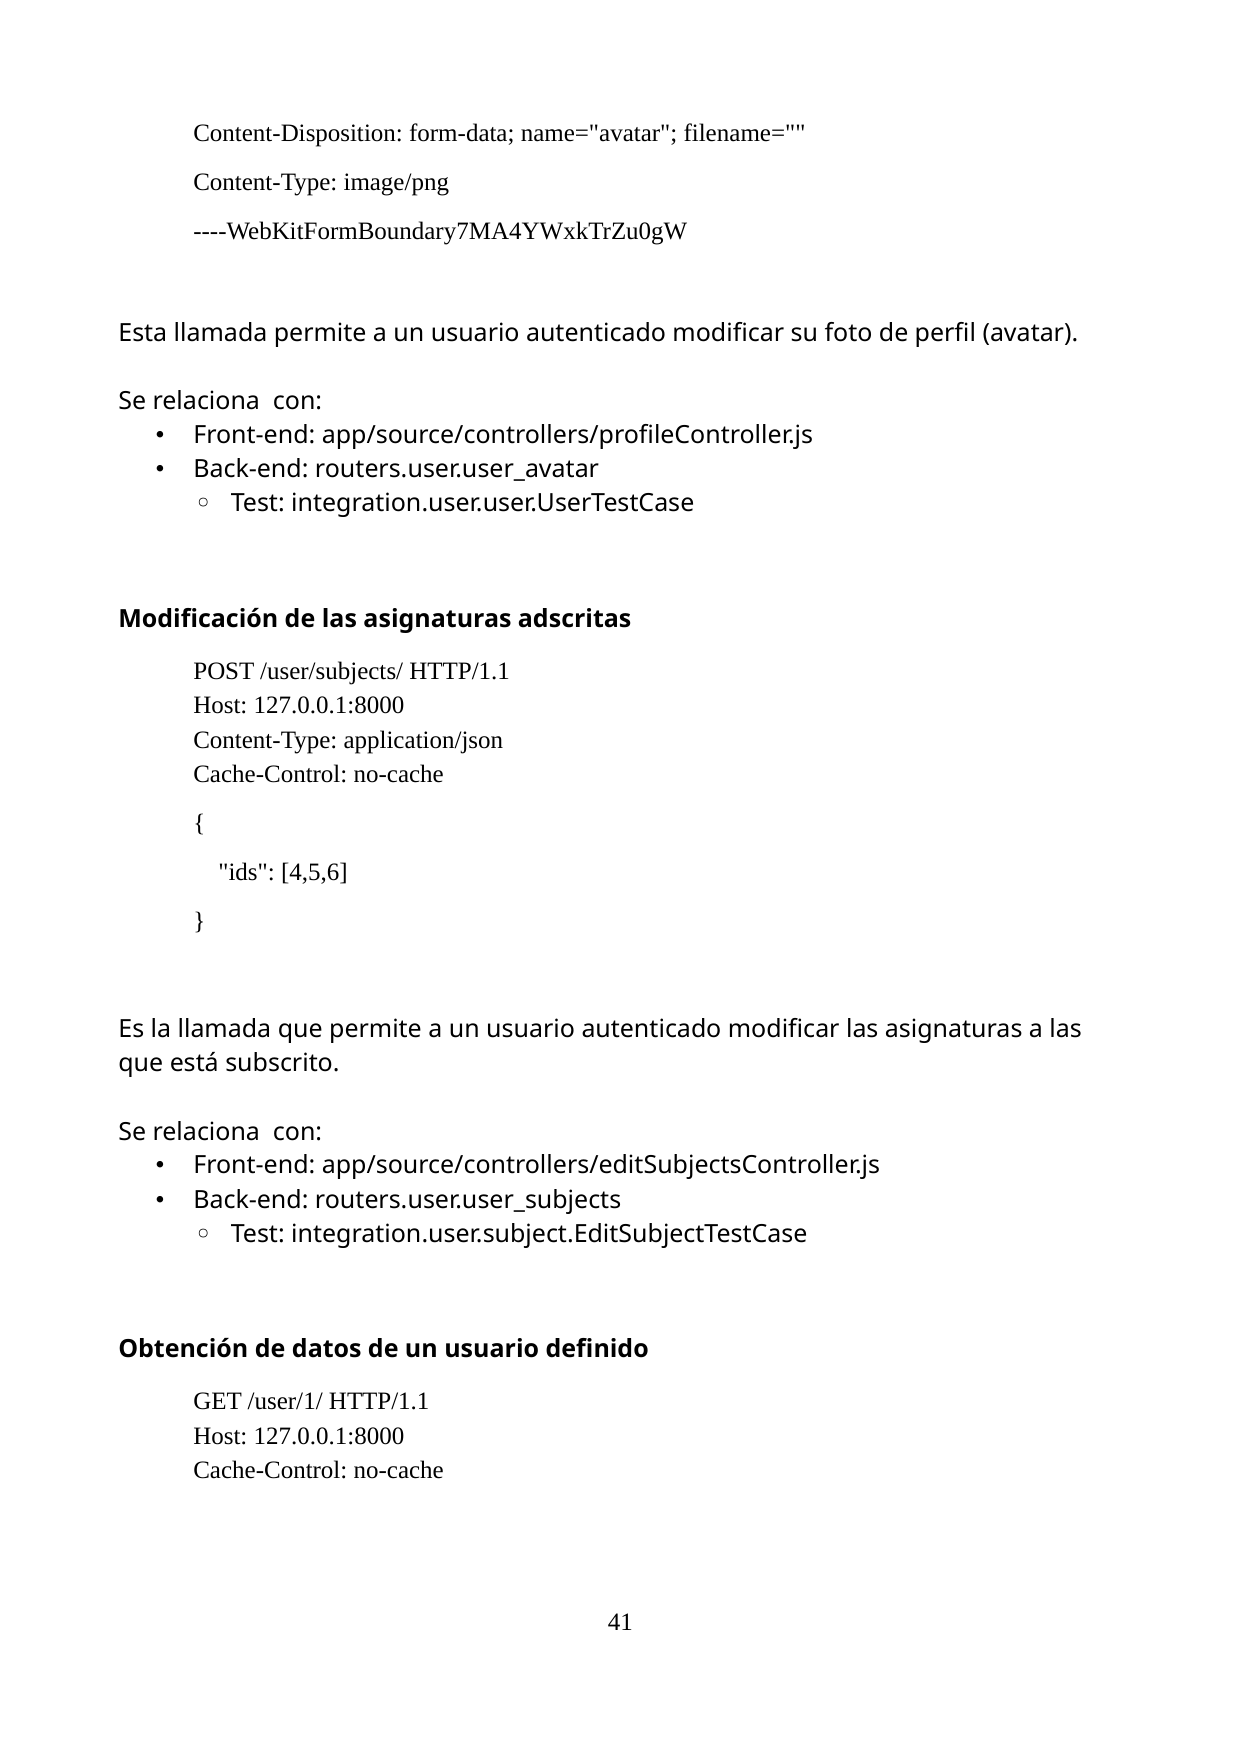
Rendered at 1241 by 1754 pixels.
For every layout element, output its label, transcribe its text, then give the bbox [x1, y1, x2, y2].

list Test: integration.user.user.UserTestCase [193, 485, 1122, 519]
text { [193, 808, 1122, 837]
list Front-end: app/source/controllers/editSubjectsController.js [156, 1147, 1122, 1181]
text Es la llamada que permite a un usuario autenticado modificar las asignaturas a las que está subscrito. [118, 1011, 1122, 1079]
text Se relaciona con: [118, 382, 1122, 417]
list Back-end: routers.user.user_avatar [156, 451, 1122, 485]
text POST /user/subjects/ HTTP/1.1 Host: 127.0.0.1:8000 Content-Type: application/json Cache-Control: no-cache [193, 656, 1122, 788]
text Content-Disposition: form-data; name="avatar"; filename="" [193, 118, 1122, 147]
text ----WebKitFormBoundary7MA4YWxkTrZu0gW [193, 216, 1122, 245]
text Obtención de datos de un usuario definido [118, 1249, 1122, 1365]
list Back-end: routers.user.user_subjects [156, 1181, 1122, 1215]
list Test: integration.user.subject.EditSubjectTestCase [193, 1215, 1122, 1249]
text Esta llamada permite a un usuario autenticado modificar su foto de perfil (avatar). [118, 314, 1122, 348]
text } [193, 906, 1122, 935]
text Modificación de las asignaturas adscritas [118, 519, 1122, 634]
text GET /user/1/ HTTP/1.1 Host: 127.0.0.1:8000 Cache-Control: no-cache [193, 1386, 1122, 1484]
text Content-Type: image/png [193, 167, 1122, 196]
text "ids": [4,5,6] [193, 857, 1122, 886]
list Front-end: app/source/controllers/profileController.js [156, 417, 1122, 451]
text Se relaciona con: [118, 1113, 1122, 1147]
